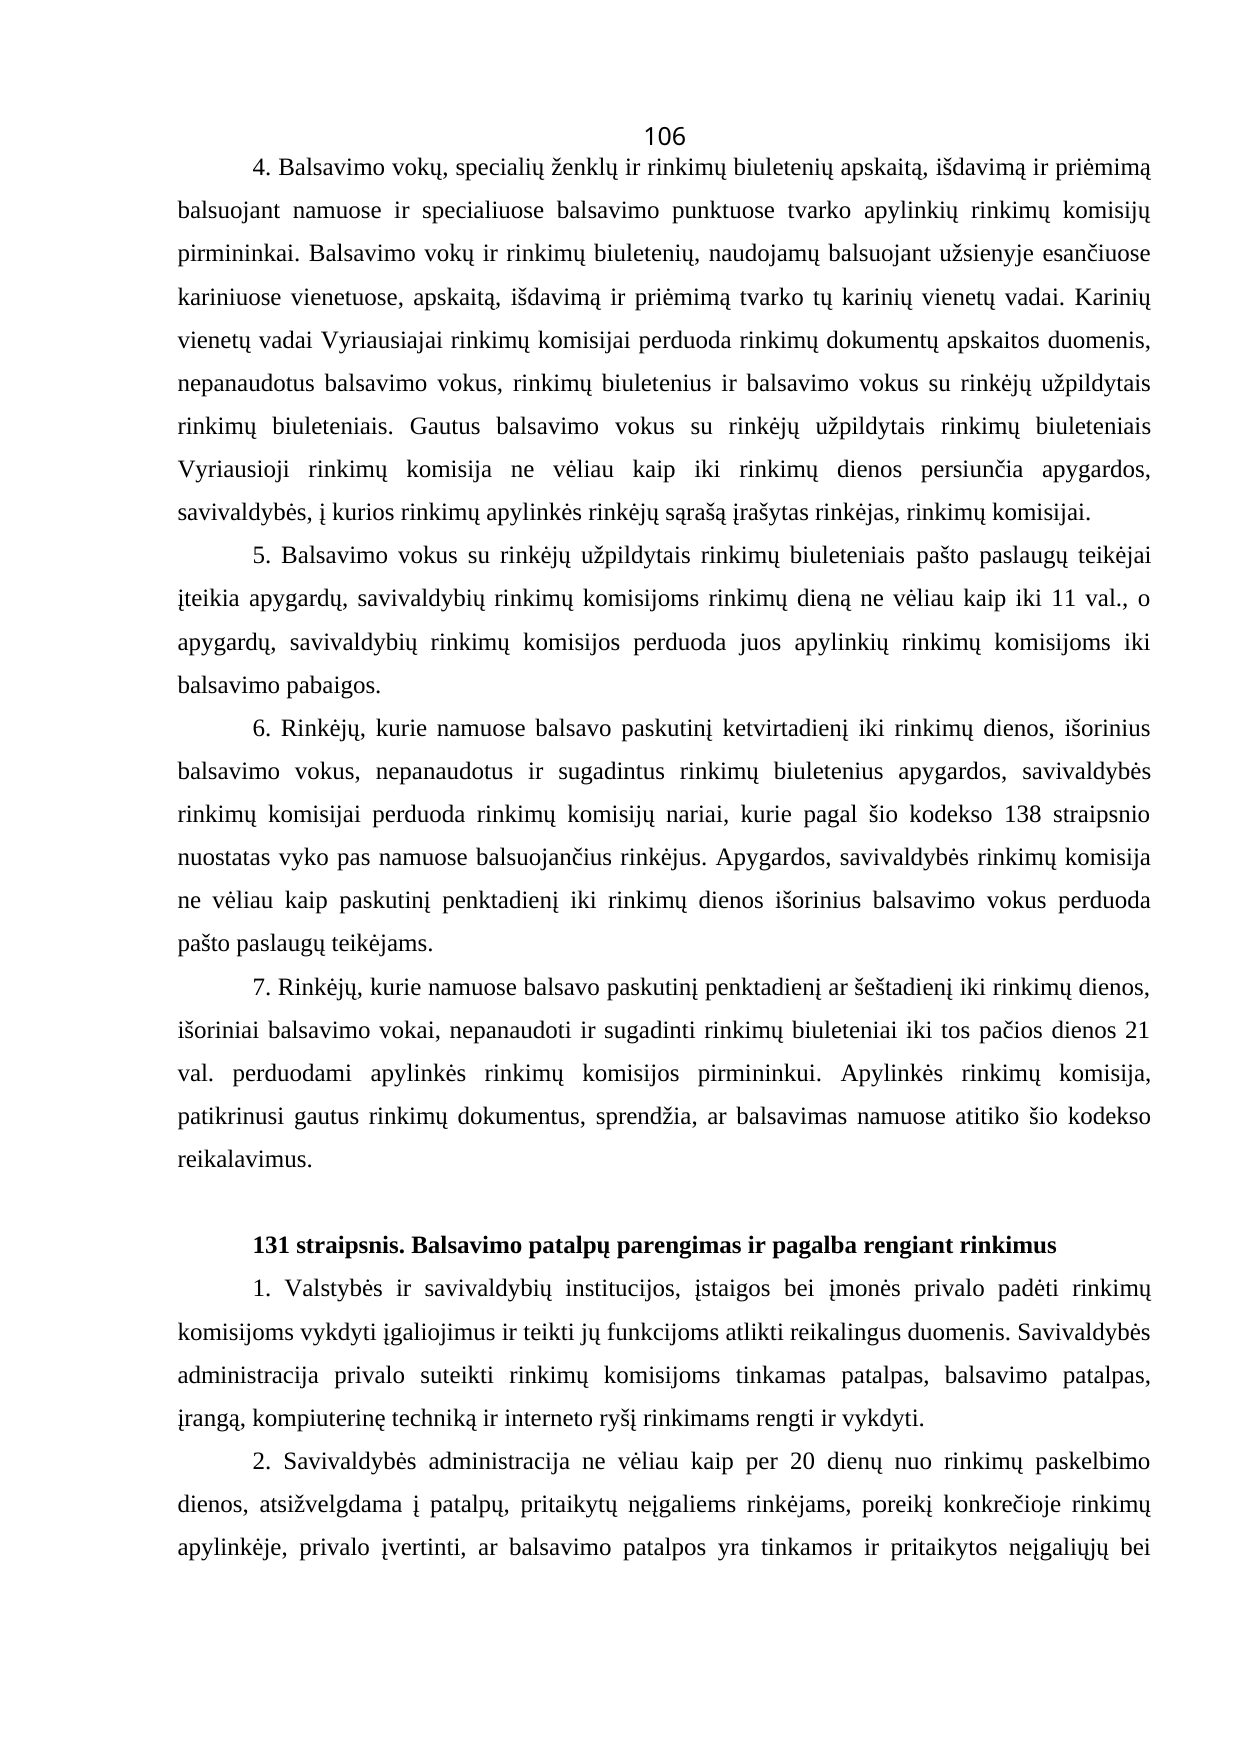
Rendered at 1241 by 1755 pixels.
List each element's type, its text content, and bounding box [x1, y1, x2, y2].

text 2. Savivaldybės administracija ne vėliau kaip per 20 dienų nuo rinkimų paskelbimo dienos, atsižvelgdama į patalpų, pritaikytų neįgaliems rinkėjams, poreikį konkrečioje rinkimų apylinkėje, privalo įvertinti, ar balsavimo patalpos yra tinkamos ir pritaikytos neįgaliųjų bei [177, 1446, 1152, 1561]
text 131 straipsnis. Balsavimo patalpų parengimas ir pagalba rengiant rinkimus [177, 1230, 1152, 1259]
text 1. Valstybės ir savivaldybių institucijos, įstaigos bei įmonės privalo padėti rinkimų komisijoms vykdyti įgaliojimus ir teikti jų funkcijoms atlikti reikalingus duomenis. Savivaldybės administracija privalo suteikti rinkimų komisijoms tinkamas patalpas, balsavimo patalpas, įrangą, kompiuterinę techniką ir interneto ryšį rinkimams rengti ir vykdyti. [177, 1273, 1152, 1432]
text 5. Balsavimo vokus su rinkėjų užpildytais rinkimų biuleteniais pašto paslaugų teikėjai įteikia apygardų, savivaldybių rinkimų komisijoms rinkimų dieną ne vėliau kaip iki 11 val., o apygardų, savivaldybių rinkimų komisijos perduoda juos apylinkių rinkimų komisijoms iki balsavimo pabaigos. [177, 540, 1152, 698]
text 4. Balsavimo vokų, specialių ženklų ir rinkimų biuletenių apskaitą, išdavimą ir priėmimą balsuojant namuose ir specialiuose balsavimo punktuose tvarko apylinkių rinkimų komisijų pirmininkai. Balsavimo vokų ir rinkimų biuletenių, naudojamų balsuojant užsienyje esančiuose kariniuose vienetuose, apskaitą, išdavimą ir priėmimą tvarko tų karinių vienetų vadai. Karinių vienetų vadai Vyriausiajai rinkimų komisijai perduoda rinkimų dokumentų apskaitos duomenis, nepanaudotus balsavimo vokus, rinkimų biuletenius ir balsavimo vokus su rinkėjų užpildytais rinkimų biuleteniais. Gautus balsavimo vokus su rinkėjų užpildytais rinkimų biuleteniais Vyriausioji rinkimų komisija ne vėliau kaip iki rinkimų dienos persiunčia apygardos, savivaldybės, į kurios rinkimų apylinkės rinkėjų sąrašą įrašytas rinkėjas, rinkimų komisijai. [177, 152, 1152, 526]
text 6. Rinkėjų, kurie namuose balsavo paskutinį ketvirtadienį iki rinkimų dienos, išorinius balsavimo vokus, nepanaudotus ir sugadintus rinkimų biuletenius apygardos, savivaldybės rinkimų komisijai perduoda rinkimų komisijų nariai, kurie pagal šio kodekso 138 straipsnio nuostatas vyko pas namuose balsuojančius rinkėjus. Apygardos, savivaldybės rinkimų komisija ne vėliau kaip paskutinį penktadienį iki rinkimų dienos išorinius balsavimo vokus perduoda pašto paslaugų teikėjams. [177, 713, 1152, 957]
text 7. Rinkėjų, kurie namuose balsavo paskutinį penktadienį ar šeštadienį iki rinkimų dienos, išoriniai balsavimo vokai, nepanaudoti ir sugadinti rinkimų biuleteniai iki tos pačios dienos 21 val. perduodami apylinkės rinkimų komisijos pirmininkui. Apylinkės rinkimų komisija, patikrinusi gautus rinkimų dokumentus, sprendžia, ar balsavimas namuose atitiko šio kodekso reikalavimus. [177, 972, 1152, 1173]
